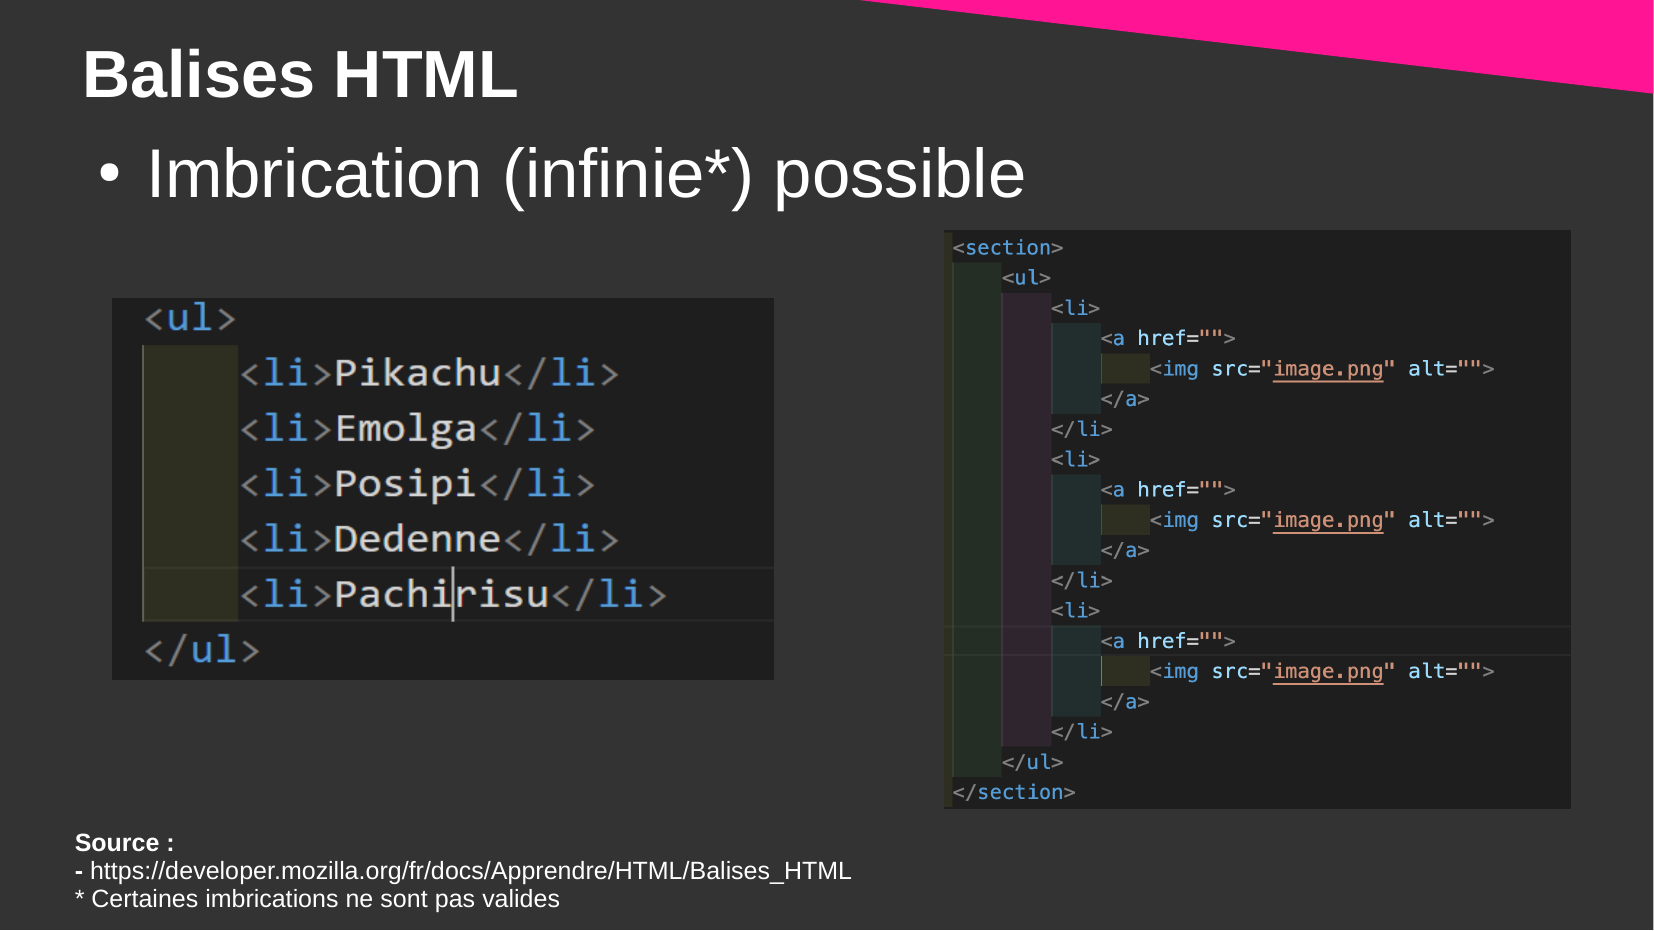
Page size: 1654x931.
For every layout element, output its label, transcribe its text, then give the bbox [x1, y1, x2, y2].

text_box [858, 0, 1654, 94]
picture [944, 230, 1571, 810]
picture [112, 298, 774, 680]
text_box Source : - https://developer.mozilla.org/fr/docs/Apprendre/HTML/Balises_HTML * Certaines imbrications ne sont pas valides [59, 821, 1546, 920]
list Imbrication (infinie*) possible [80, 135, 1217, 213]
title Balises HTML [82, 37, 1571, 114]
